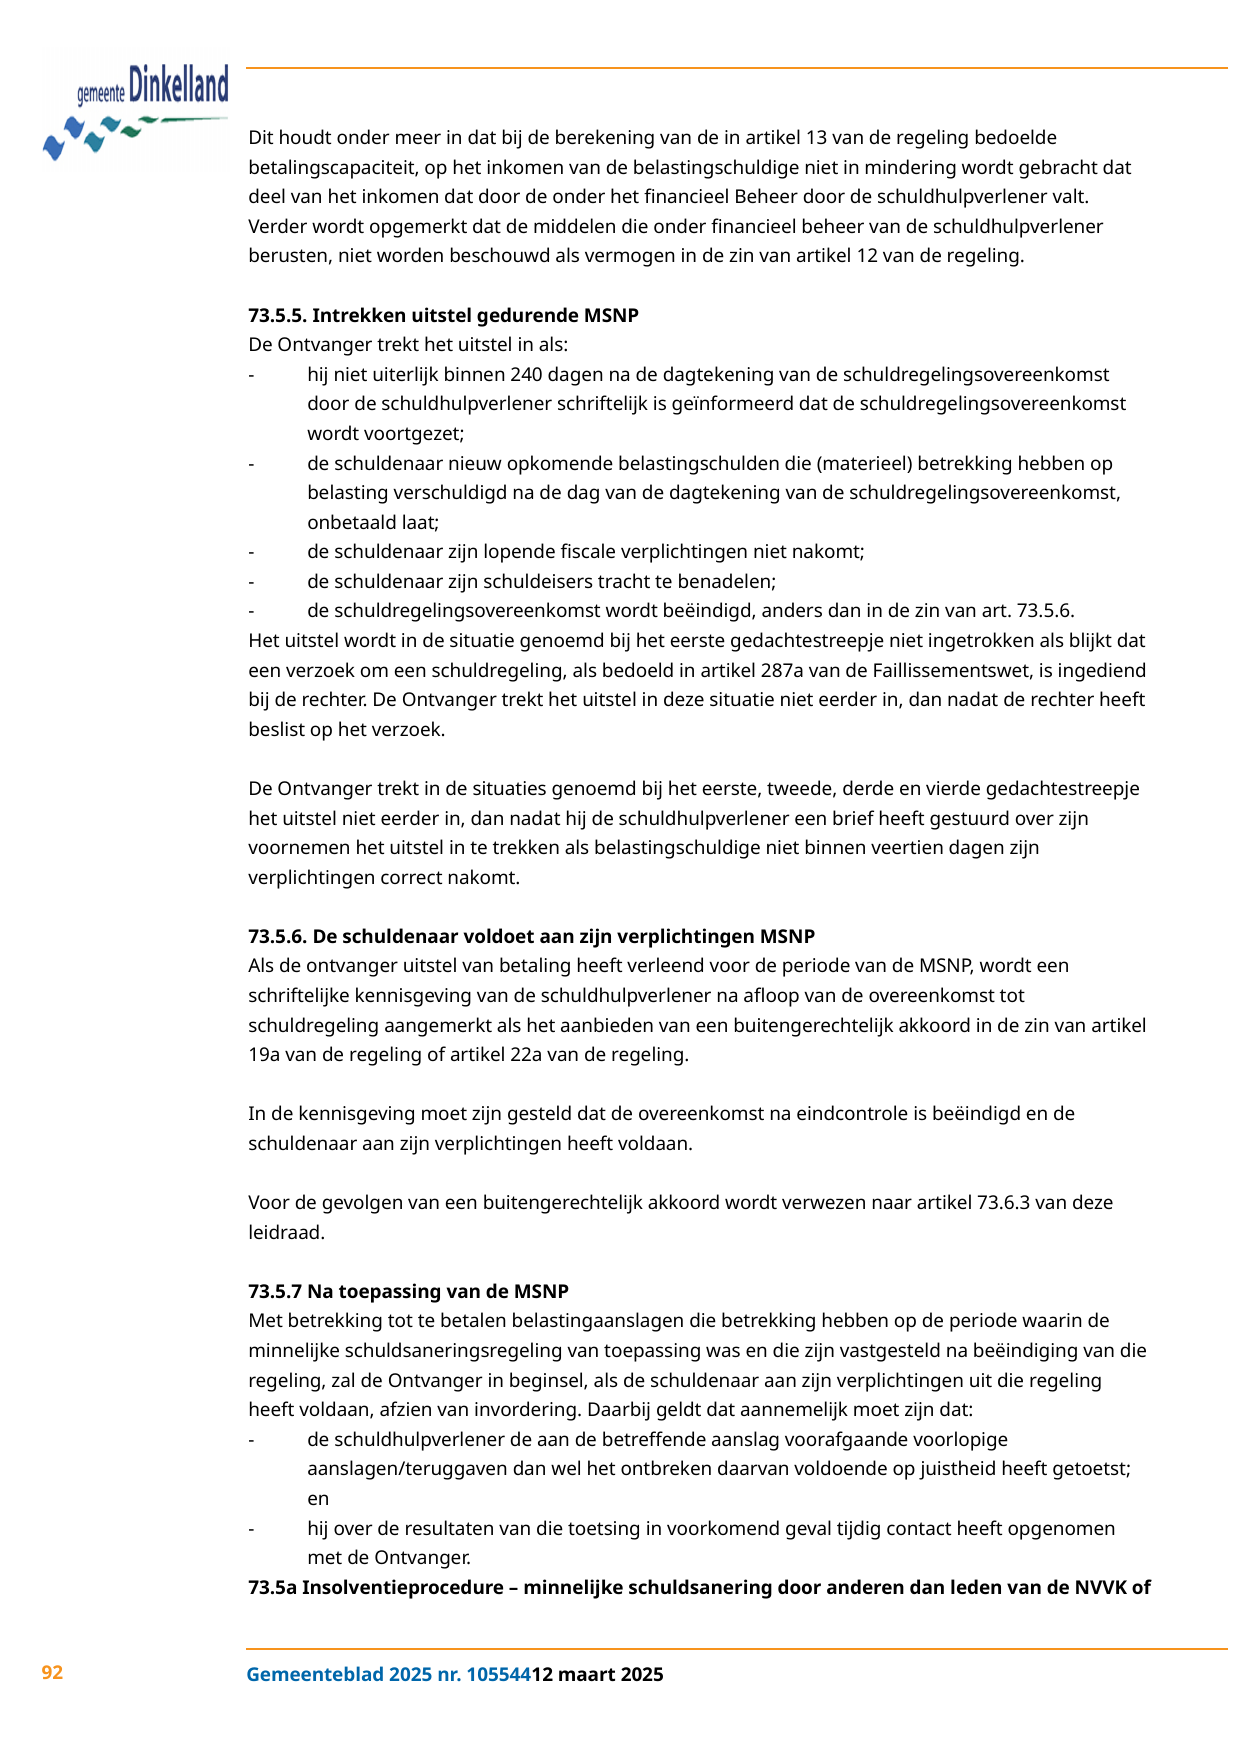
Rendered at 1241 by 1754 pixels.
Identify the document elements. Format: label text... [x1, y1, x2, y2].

text 73.5.7 Na toepassing van de MSNP [248, 1278, 1152, 1304]
text De Ontvanger trekt het uitstel in als: [248, 331, 1152, 357]
text Als de ontvanger uitstel van betaling heeft verleend voor de periode van de MSNP, wordt een schriftelijke kennisgeving van de schuldhulpverlener na afloop van de overeenkomst tot schuldregeling aangemerkt als het aanbieden van een buitengerechtelijk akkoord in de zin van artikel 19a van de regeling of artikel 22a van de regeling. [248, 953, 1152, 1067]
text Voor de gevolgen van een buitengerechtelijk akkoord wordt verwezen naar artikel 73.6.3 van deze leidraad. [248, 1189, 1152, 1245]
list de schuldhulpverlener de aan de betreffende aanslag voorafgaande voorlopige aanslagen/teruggaven dan wel het ontbreken daarvan voldoende op juistheid heeft getoetst; en [248, 1426, 1152, 1511]
text 73.5a Insolventieprocedure – minnelijke schuldsanering door anderen dan leden van de NVVK of [248, 1574, 1152, 1600]
text Dit houdt onder meer in dat bij de berekening van de in artikel 13 van de regeling bedoelde betalingscapaciteit, op het inkomen van de belastingschuldige niet in mindering wordt gebracht dat deel van het inkomen dat door de onder het financieel Beheer door de schuldhulpverlener valt. Verder wordt opgemerkt dat de middelen die onder financieel beheer van de schuldhulpverlener berusten, niet worden beschouwd als vermogen in de zin van artikel 12 van de regeling. [248, 124, 1152, 268]
text 73.5.6. De schuldenaar voldoet aan zijn verplichtingen MSNP [248, 923, 1152, 949]
list de schuldenaar nieuw opkomende belastingschulden die (materieel) betrekking hebben op belasting verschuldigd na de dag van de dagtekening van de schuldregelingsovereenkomst, onbetaald laat; [248, 450, 1152, 535]
list de schuldenaar zijn schuldeisers tracht te benadelen; [248, 568, 1152, 594]
text 73.5.5. Intrekken uitstel gedurende MSNP [248, 302, 1152, 328]
picture [41, 47, 231, 172]
text Het uitstel wordt in de situatie genoemd bij het eerste gedachtestreepje niet ingetrokken als blijkt dat een verzoek om een schuldregeling, als bedoeld in artikel 287a van de Faillissementswet, is ingediend bij de rechter. De Ontvanger trekt het uitstel in deze situatie niet eerder in, dan nadat de rechter heeft beslist op het verzoek. [248, 627, 1152, 742]
text Met betrekking tot te betalen belastingaanslagen die betrekking hebben op de periode waarin de minnelijke schuldsaneringsregeling van toepassing was en die zijn vastgesteld na beëindiging van die regeling, zal de Ontvanger in beginsel, als de schuldenaar aan zijn verplichtingen uit die regeling heeft voldaan, afzien van invordering. Daarbij geldt dat aannemelijk moet zijn dat: [248, 1308, 1152, 1422]
list de schuldregelingsovereenkomst wordt beëindigd, anders dan in de zin van art. 73.5.6. [248, 598, 1152, 623]
list hij niet uiterlijk binnen 240 dagen na de dagtekening van de schuldregelingsovereenkomst door de schuldhulpverlener schriftelijk is geïnformeerd dat de schuldregelingsovereenkomst wordt voortgezet; [248, 361, 1152, 446]
list hij over de resultaten van die toetsing in voorkomend geval tijdig contact heeft opgenomen met de Ontvanger. [248, 1515, 1152, 1570]
list de schuldenaar zijn lopende fiscale verplichtingen niet nakomt; [248, 538, 1152, 564]
text De Ontvanger trekt in de situaties genoemd bij het eerste, tweede, derde en vierde gedachtestreepje het uitstel niet eerder in, dan nadat hij de schuldhulpverlener een brief heeft gestuurd over zijn voornemen het uitstel in te trekken als belastingschuldige niet binnen veertien dagen zijn verplichtingen correct nakomt. [248, 775, 1152, 890]
text In de kennisgeving moet zijn gesteld dat de overeenkomst na eindcontrole is beëindigd en de schuldenaar aan zijn verplichtingen heeft voldaan. [248, 1101, 1152, 1156]
